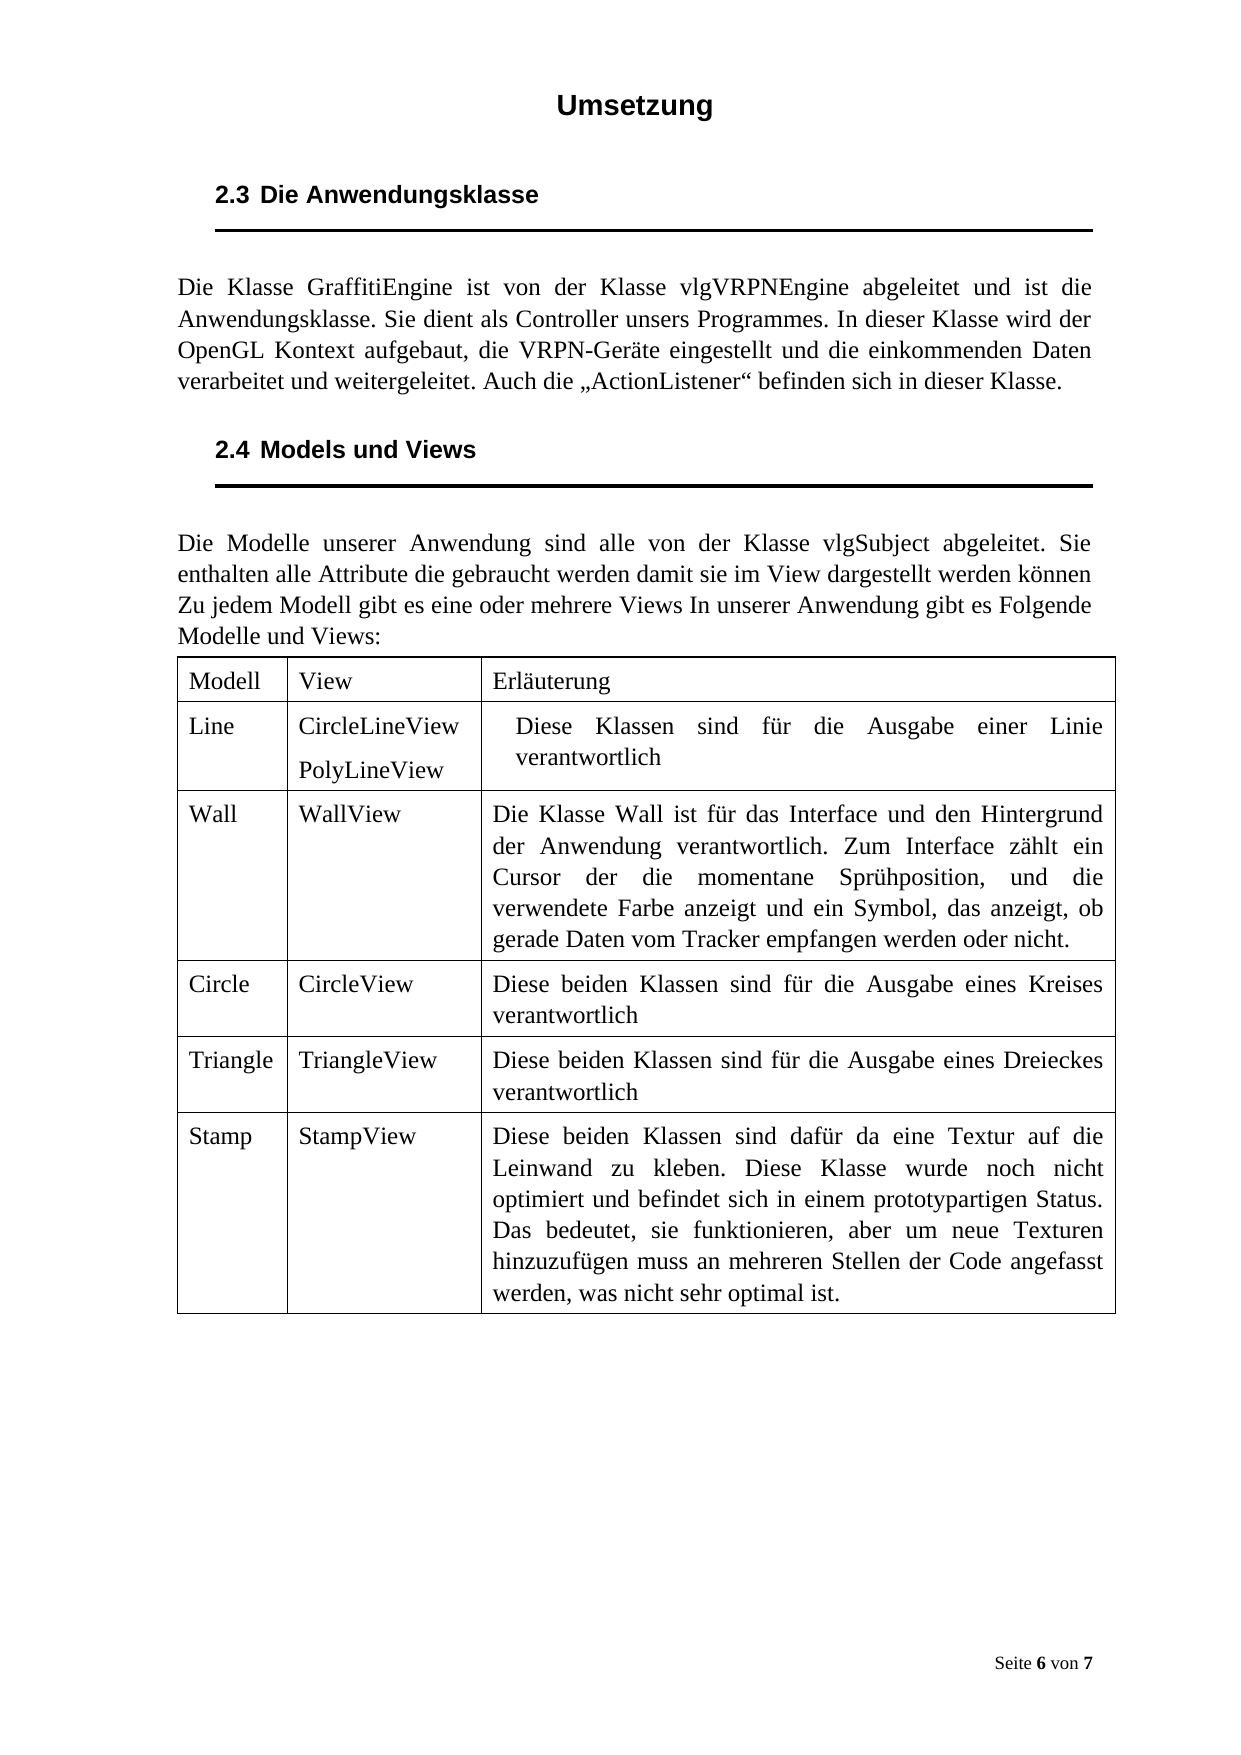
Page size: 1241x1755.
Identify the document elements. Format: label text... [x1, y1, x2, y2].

table_cell Wall [178, 791, 287, 959]
table_cell CircleLineView PolyLineView [288, 702, 481, 790]
subtitle Umsetzung [177, 87, 1093, 121]
table_cell Diese beiden Klassen sind für die Ausgabe eines Kreises verantwortlich [482, 961, 1115, 1036]
subtitle Models und Views [215, 432, 1093, 484]
table_cell Die Klasse Wall ist für das Interface und den Hintergrund der Anwendung verantwortlich. Zum Interface zählt ein Cursor der die momentane Sprühposition, und die verwendete Farbe anzeigt und ein Symbol, das anzeigt, ob gerade Daten vom Tracker empfangen werden oder nicht. [482, 791, 1115, 959]
table_header Modell [178, 658, 287, 701]
table_header Erläuterung [482, 658, 1115, 701]
table_cell Circle [178, 961, 287, 1036]
table_cell CircleView [288, 961, 481, 1036]
text Die Klasse GraffitiEngine ist von der Klasse vlgVRPNEngine abgeleitet und ist die Anwendungsklasse. Sie dient als Controller unsers Programmes. In dieser Klasse wird der OpenGL Kontext aufgebaut, die VRPN-Geräte eingestellt und die einkommenden Daten verarbeitet und weitergeleitet. Auch die „ActionListener“ befinden sich in dieser Klasse. [177, 270, 1093, 395]
table_cell StampView [288, 1113, 481, 1313]
table_cell Triangle [178, 1037, 287, 1112]
subtitle Die Anwendungsklasse [215, 177, 1093, 229]
table_cell Stamp [178, 1113, 287, 1313]
table_cell Diese beiden Klassen sind für die Ausgabe eines Dreieckes verantwortlich [482, 1037, 1115, 1112]
table_header View [288, 658, 481, 701]
table_cell Diese beiden Klassen sind dafür da eine Textur auf die Leinwand zu kleben. Diese Klasse wurde noch nicht optimiert und befindet sich in einem prototypartigen Status. Das bedeutet, sie funktionieren, aber um neue Texturen hinzuzufügen muss an mehreren Stellen der Code angefasst werden, was nicht sehr optimal ist. [482, 1113, 1115, 1313]
table_cell Line [178, 702, 287, 790]
table_cell Diese Klassen sind für die Ausgabe einer Linie verantwortlich [482, 702, 1115, 790]
text Die Modelle unserer Anwendung sind alle von der Klasse vlgSubject abgeleitet. Sie enthalten alle Attribute die gebraucht werden damit sie im View dargestellt werden können Zu jedem Modell gibt es eine oder mehrere Views In unserer Anwendung gibt es Folgende Modelle und Views: [177, 525, 1093, 650]
table_cell TriangleView [288, 1037, 481, 1112]
table_cell WallView [288, 791, 481, 959]
